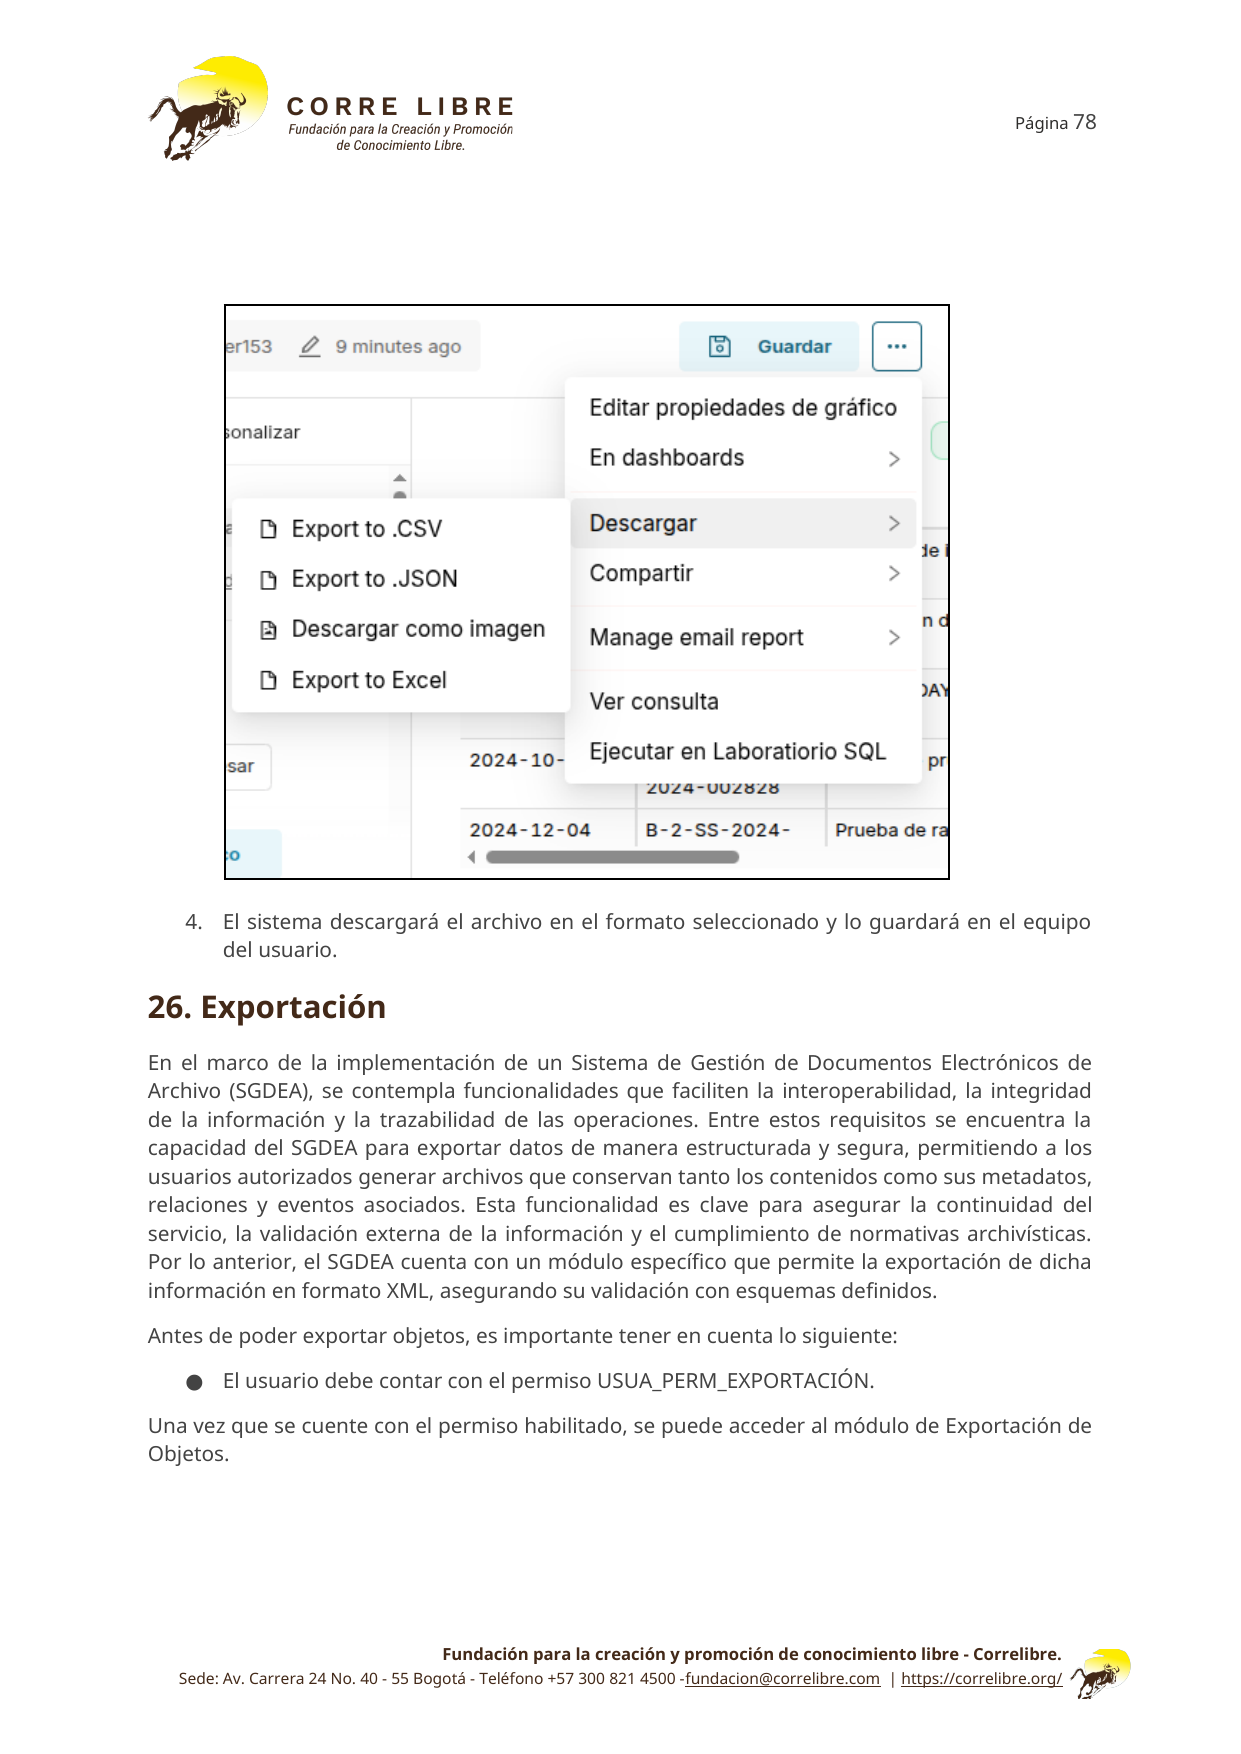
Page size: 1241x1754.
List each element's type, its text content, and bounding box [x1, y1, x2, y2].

picture [147, 56, 513, 161]
list El usuario debe contar con el permiso USUA_PERM_EXPORTACIÓN. [185, 1366, 1093, 1394]
picture [1069, 1649, 1134, 1699]
picture [226, 306, 948, 878]
text Antes de poder exportar objetos, es importante tener en cuenta lo siguiente: [148, 1321, 1093, 1349]
text Una vez que se cuente con el permiso habilitado, se puede acceder al módulo de Exportación de Objetos. [148, 1411, 1093, 1468]
subtitle 26. Exportación [147, 985, 1093, 1027]
text En el marco de la implementación de un Sistema de Gestión de Documentos Electrónicos de Archivo (SGDEA), se contempla funcionalidades que faciliten la interoperabilidad, la integridad de la información y la trazabilidad de las operaciones. Entre estos requisitos se encuentra la capacidad del SGDEA para exportar datos de manera estructurada y segura, permitiendo a los usuarios autorizados generar archivos que conservan tanto los contenidos como sus metadatos, relaciones y eventos asociados. Esta funcionalidad es clave para asegurar la continuidad del servicio, la validación externa de la información y el cumplimiento de normativas archivísticas. Por lo anterior, el SGDEA cuenta con un módulo específico que permite la exportación de dicha información en formato XML, asegurando su validación con esquemas definidos. [148, 1048, 1093, 1304]
list El sistema descargará el archivo en el formato seleccionado y lo guardará en el equipo del usuario. [185, 907, 1093, 964]
